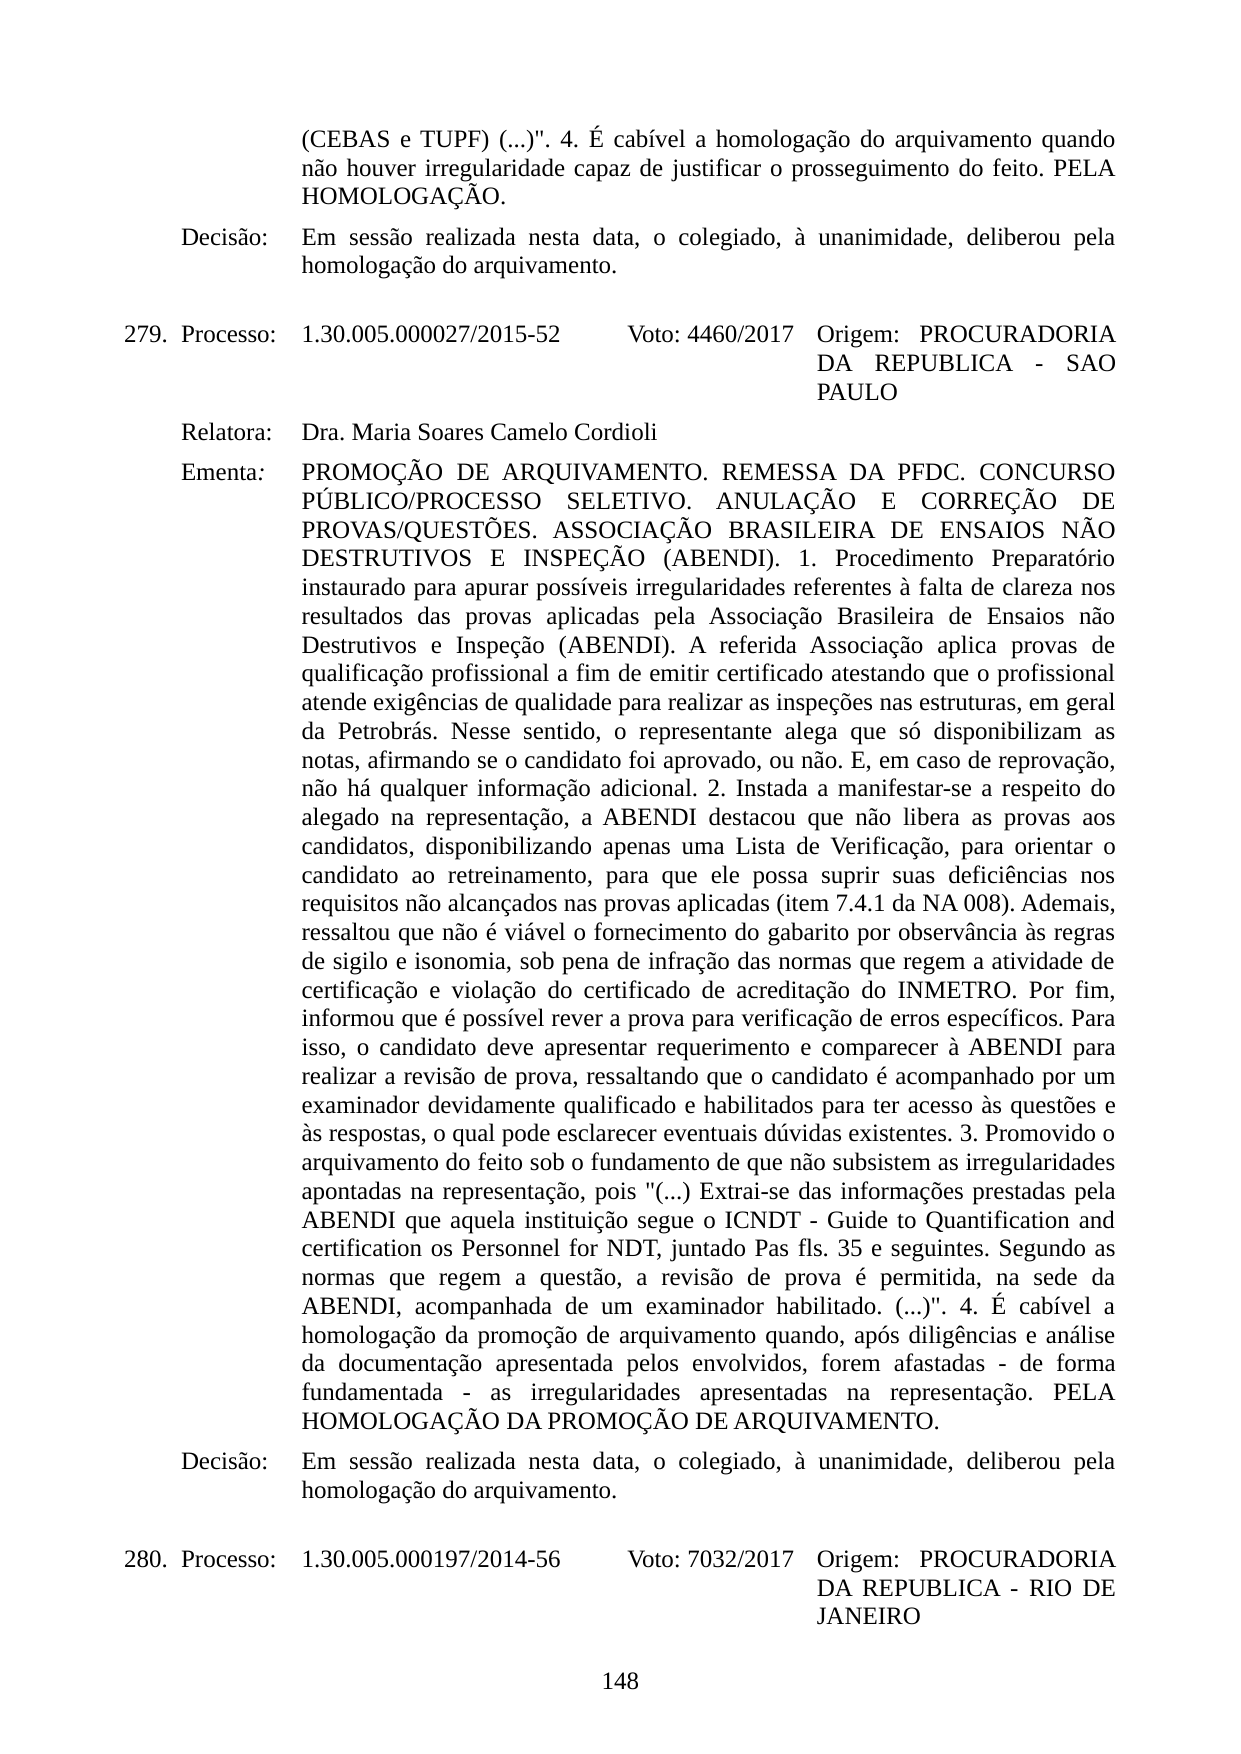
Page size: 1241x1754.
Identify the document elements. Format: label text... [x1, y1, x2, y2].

table_cell [118, 411, 175, 451]
table_header Origem: PROCURADORIA DA REPUBLICA - RIO DE JANEIRO [811, 1538, 1122, 1636]
table_cell [118, 1440, 175, 1509]
table_header Processo: [175, 1538, 296, 1636]
table_cell Relatora: [175, 411, 296, 451]
table_header Voto: 7032/2017 [621, 1538, 811, 1636]
table_cell (CEBAS e TUPF) (...)". 4. É cabível a homologação do arquivamento quando não houver irregularidade capaz de justificar o prosseguimento do feito. PELA HOMOLOGAÇÃO. [296, 118, 1122, 216]
table_header 1.30.005.000027/2015-52 [296, 314, 621, 411]
table_cell Ementa: [175, 451, 296, 1440]
table_cell Decisão: [175, 1440, 296, 1509]
table_header 280. [118, 1538, 175, 1636]
table_header Origem: PROCURADORIA DA REPUBLICA - SAO PAULO [811, 314, 1122, 411]
table_cell [118, 118, 175, 216]
table_cell [118, 216, 175, 285]
table_header 279. [118, 314, 175, 411]
table_header Voto: 4460/2017 [621, 314, 811, 411]
table_header 1.30.005.000197/2014-56 [296, 1538, 621, 1636]
table_header Processo: [175, 314, 296, 411]
table_cell Decisão: [175, 216, 296, 285]
table_cell Dra. Maria Soares Camelo Cordioli [296, 411, 1122, 451]
table_cell [175, 118, 296, 216]
table_cell Em sessão realizada nesta data, o colegiado, à unanimidade, deliberou pela homologação do arquivamento. [296, 216, 1122, 285]
table_cell PROMOÇÃO DE ARQUIVAMENTO. REMESSA DA PFDC. CONCURSO PÚBLICO/PROCESSO SELETIVO. ANULAÇÃO E CORREÇÃO DE PROVAS/QUESTÕES. ASSOCIAÇÃO BRASILEIRA DE ENSAIOS NÃO DESTRUTIVOS E INSPEÇÃO (ABENDI). 1. Procedimento Preparatório instaurado para apurar possíveis irregularidades referentes à falta de clareza nos resultados das provas aplicadas pela Associação Brasileira de Ensaios não Destrutivos e Inspeção (ABENDI). A referida Associação aplica provas de qualificação profissional a fim de emitir certificado atestando que o profissional atende exigências de qualidade para realizar as inspeções nas estruturas, em geral da Petrobrás. Nesse sentido, o representante alega que só disponibilizam as notas, afirmando se o candidato foi aprovado, ou não. E, em caso de reprovação, não há qualquer informação adicional. 2. Instada a manifestar-se a respeito do alegado na representação, a ABENDI destacou que não libera as provas aos candidatos, disponibilizando apenas uma Lista de Verificação, para orientar o candidato ao retreinamento, para que ele possa suprir suas deficiências nos requisitos não alcançados nas provas aplicadas (item 7.4.1 da NA 008). Ademais, ressaltou que não é viável o fornecimento do gabarito por observância às regras de sigilo e isonomia, sob pena de infração das normas que regem a atividade de certificação e violação do certificado de acreditação do INMETRO. Por fim, informou que é possível rever a prova para verificação de erros específicos. Para isso, o candidato deve apresentar requerimento e comparecer à ABENDI para realizar a revisão de prova, ressaltando que o candidato é acompanhado por um examinador devidamente qualificado e habilitados para ter acesso às questões e às respostas, o qual pode esclarecer eventuais dúvidas existentes. 3. Promovido o arquivamento do feito sob o fundamento de que não subsistem as irregularidades apontadas na representação, pois "(...) Extrai-se das informações prestadas pela ABENDI que aquela instituição segue o ICNDT - Guide to Quantification and certification os Personnel for NDT, juntado Pas fls. 35 e seguintes. Segundo as normas que regem a questão, a revisão de prova é permitida, na sede da ABENDI, acompanhada de um examinador habilitado. (...)". 4. É cabível a homologação da promoção de arquivamento quando, após diligências e análise da documentação apresentada pelos envolvidos, forem afastadas - de forma fundamentada - as irregularidades apresentadas na representação. PELA HOMOLOGAÇÃO DA PROMOÇÃO DE ARQUIVAMENTO. [296, 451, 1122, 1440]
table_cell [118, 451, 175, 1440]
table_cell Em sessão realizada nesta data, o colegiado, à unanimidade, deliberou pela homologação do arquivamento. [296, 1440, 1122, 1509]
